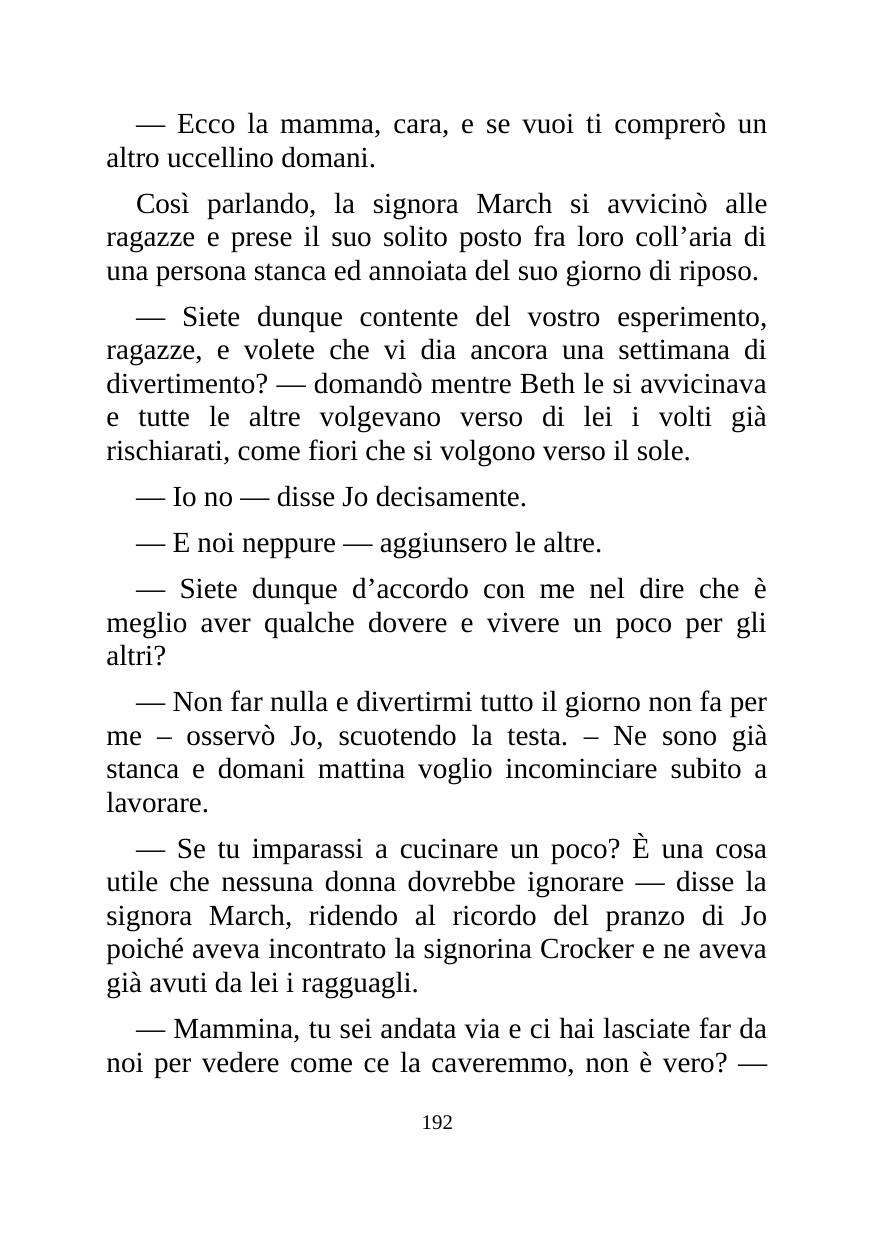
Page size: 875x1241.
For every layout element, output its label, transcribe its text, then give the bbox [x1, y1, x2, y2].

text — Io no — disse Jo decisamente. [106, 479, 768, 513]
text — Non far nulla e divertirmi tutto il giorno non fa per me – osservò Jo, scuotendo la testa. – Ne sono già stanca e domani mattina voglio incominciare subito a lavorare. [106, 684, 768, 818]
text — Siete dunque contente del vostro esperimento, ragazze, e volete che vi dia ancora una settimana di divertimento? — domandò mentre Beth le si avvicinava e tutte le altre volgevano verso di lei i volti già rischiarati, come fiori che si volgono verso il sole. [106, 299, 768, 467]
text Così parlando, la signora March si avvicinò alle ragazze e prese il suo solito posto fra loro coll’aria di una persona stanca ed annoiata del suo giorno di riposo. [106, 186, 768, 286]
text — E noi neppure — aggiunsero le altre. [106, 525, 768, 559]
text — Se tu imparassi a cucinare un poco? È una cosa utile che nessuna donna dovrebbe ignorare — disse la signora March, ridendo al ricordo del pranzo di Jo poiché aveva incontrato la signorina Crocker e ne aveva già avuti da lei i ragguagli. [106, 831, 768, 999]
text — Ecco la mamma, cara, e se vuoi ti comprerò un altro uccellino domani. [106, 106, 768, 173]
text — Siete dunque d’accordo con me nel dire che è meglio aver qualche dovere e vivere un poco per gli altri? [106, 571, 768, 672]
text — Mammina, tu sei andata via e ci hai lasciate far da noi per vedere come ce la caveremmo, non è vero? — [106, 1011, 768, 1078]
